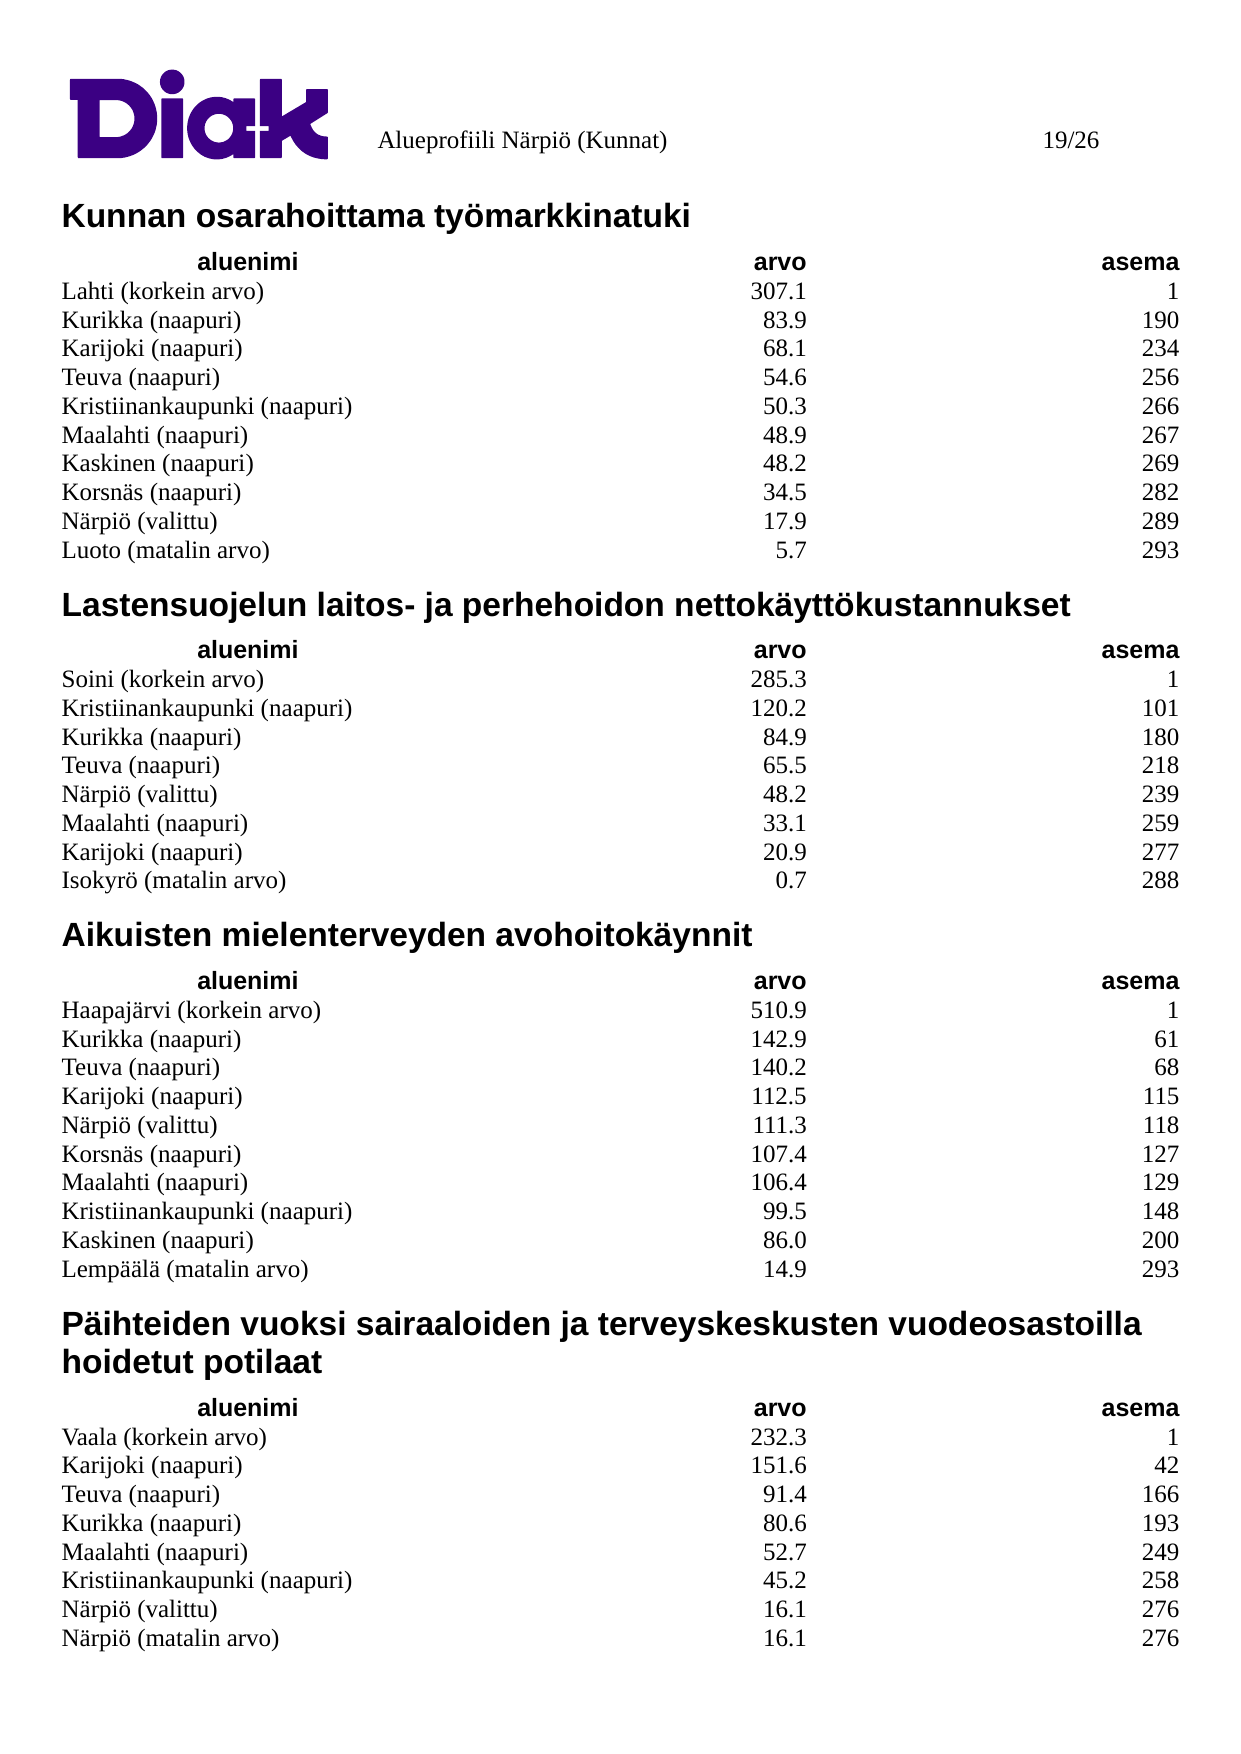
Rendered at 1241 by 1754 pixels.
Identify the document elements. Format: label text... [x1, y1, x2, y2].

table_cell Kurikka (naapuri) [61, 722, 434, 751]
table_cell Maalahti (naapuri) [61, 420, 434, 448]
table_cell 276 [806, 1623, 1179, 1652]
table_cell 54.6 [434, 362, 806, 391]
table_cell 269 [806, 449, 1179, 477]
table_cell Teuva (naapuri) [61, 1053, 434, 1081]
table_cell 83.9 [434, 305, 806, 333]
table_header aluenimi [61, 636, 434, 664]
table_header asema [806, 1393, 1179, 1422]
table_header asema [806, 636, 1179, 664]
table_cell 86.0 [434, 1225, 806, 1254]
table_cell Karijoki (naapuri) [61, 1451, 434, 1479]
table_cell Kristiinankaupunki (naapuri) [61, 1196, 434, 1225]
table_cell 288 [806, 866, 1179, 894]
table_cell 111.3 [434, 1110, 806, 1139]
table_cell 91.4 [434, 1479, 806, 1508]
table_cell 65.5 [434, 751, 806, 779]
table_cell 84.9 [434, 722, 806, 751]
table_cell 33.1 [434, 808, 806, 837]
table_cell 107.4 [434, 1139, 806, 1167]
table_cell 166 [806, 1479, 1179, 1508]
table_cell 14.9 [434, 1254, 806, 1282]
table_cell 129 [806, 1168, 1179, 1196]
table_cell Kristiinankaupunki (naapuri) [61, 391, 434, 420]
table_cell Teuva (naapuri) [61, 362, 434, 391]
table_cell 151.6 [434, 1451, 806, 1479]
table_cell 239 [806, 779, 1179, 808]
table_cell Karijoki (naapuri) [61, 837, 434, 866]
table_cell Teuva (naapuri) [61, 751, 434, 779]
table_cell 277 [806, 837, 1179, 866]
table_cell 115 [806, 1081, 1179, 1110]
table_cell 289 [806, 506, 1179, 535]
table_cell Kristiinankaupunki (naapuri) [61, 1566, 434, 1594]
table_cell 34.5 [434, 477, 806, 506]
table_cell Vaala (korkein arvo) [61, 1422, 434, 1451]
table_cell 285.3 [434, 664, 806, 693]
table_cell 16.1 [434, 1594, 806, 1623]
table_cell Kurikka (naapuri) [61, 305, 434, 333]
table_cell 17.9 [434, 506, 806, 535]
table_cell 120.2 [434, 693, 806, 722]
table_cell 42 [806, 1451, 1179, 1479]
table_cell 127 [806, 1139, 1179, 1167]
table_cell Lahti (korkein arvo) [61, 276, 434, 305]
table_cell Kaskinen (naapuri) [61, 1225, 434, 1254]
table_cell 68.1 [434, 334, 806, 362]
table_cell 234 [806, 334, 1179, 362]
subtitle Päihteiden vuoksi sairaaloiden ja terveyskeskusten vuodeosastoilla hoidetut potilaat [61, 1303, 1179, 1381]
table_header asema [806, 966, 1179, 995]
table_header aluenimi [61, 247, 434, 276]
table_cell 1 [806, 276, 1179, 305]
table_cell 140.2 [434, 1053, 806, 1081]
table_cell 99.5 [434, 1196, 806, 1225]
table_cell 232.3 [434, 1422, 806, 1451]
table_cell 142.9 [434, 1024, 806, 1052]
table_cell 106.4 [434, 1168, 806, 1196]
table_cell 180 [806, 722, 1179, 751]
table_cell Luoto (matalin arvo) [61, 535, 434, 563]
subtitle Aikuisten mielenterveyden avohoitokäynnit [61, 915, 1179, 954]
table_cell Karijoki (naapuri) [61, 1081, 434, 1110]
table_cell 218 [806, 751, 1179, 779]
table_cell Kristiinankaupunki (naapuri) [61, 693, 434, 722]
table_header arvo [434, 966, 806, 995]
table_cell Teuva (naapuri) [61, 1479, 434, 1508]
table_cell 148 [806, 1196, 1179, 1225]
table_cell 510.9 [434, 995, 806, 1024]
table_cell 307.1 [434, 276, 806, 305]
table_cell Kaskinen (naapuri) [61, 449, 434, 477]
table_cell Soini (korkein arvo) [61, 664, 434, 693]
table_cell Haapajärvi (korkein arvo) [61, 995, 434, 1024]
table_cell Korsnäs (naapuri) [61, 477, 434, 506]
table_cell Maalahti (naapuri) [61, 1168, 434, 1196]
table_cell 112.5 [434, 1081, 806, 1110]
table_header arvo [434, 247, 806, 276]
table_cell 48.2 [434, 779, 806, 808]
table_cell Närpiö (valittu) [61, 506, 434, 535]
table_cell 0.7 [434, 866, 806, 894]
table_cell 61 [806, 1024, 1179, 1052]
subtitle Lastensuojelun laitos- ja perhehoidon nettokäyttökustannukset [61, 584, 1179, 623]
table_cell 80.6 [434, 1508, 806, 1537]
table_header aluenimi [61, 966, 434, 995]
table_cell 256 [806, 362, 1179, 391]
table_cell 193 [806, 1508, 1179, 1537]
table_cell 101 [806, 693, 1179, 722]
table_cell 267 [806, 420, 1179, 448]
table_cell 50.3 [434, 391, 806, 420]
table_cell 5.7 [434, 535, 806, 563]
table_cell Maalahti (naapuri) [61, 1537, 434, 1566]
table_cell Isokyrö (matalin arvo) [61, 866, 434, 894]
table_cell 1 [806, 995, 1179, 1024]
table_cell 16.1 [434, 1623, 806, 1652]
table_cell Närpiö (valittu) [61, 779, 434, 808]
table_cell Närpiö (valittu) [61, 1110, 434, 1139]
table_header arvo [434, 1393, 806, 1422]
table_cell 48.2 [434, 449, 806, 477]
subtitle Kunnan osarahoittama työmarkkinatuki [61, 196, 1179, 235]
table_cell Närpiö (valittu) [61, 1594, 434, 1623]
table_cell Korsnäs (naapuri) [61, 1139, 434, 1167]
table_cell Närpiö (matalin arvo) [61, 1623, 434, 1652]
table_cell 266 [806, 391, 1179, 420]
table_cell Lempäälä (matalin arvo) [61, 1254, 434, 1282]
table_cell 293 [806, 1254, 1179, 1282]
table_cell 52.7 [434, 1537, 806, 1566]
table_cell 48.9 [434, 420, 806, 448]
table_cell Kurikka (naapuri) [61, 1024, 434, 1052]
table_cell 20.9 [434, 837, 806, 866]
table_cell 118 [806, 1110, 1179, 1139]
table_cell 282 [806, 477, 1179, 506]
table_cell 45.2 [434, 1566, 806, 1594]
table_cell Maalahti (naapuri) [61, 808, 434, 837]
table_cell 276 [806, 1594, 1179, 1623]
table_cell 293 [806, 535, 1179, 563]
table_header asema [806, 247, 1179, 276]
table_cell 68 [806, 1053, 1179, 1081]
table_cell 259 [806, 808, 1179, 837]
table_cell Karijoki (naapuri) [61, 334, 434, 362]
table_cell 200 [806, 1225, 1179, 1254]
table_header aluenimi [61, 1393, 434, 1422]
table_cell 1 [806, 664, 1179, 693]
table_header arvo [434, 636, 806, 664]
table_cell 249 [806, 1537, 1179, 1566]
table_cell Kurikka (naapuri) [61, 1508, 434, 1537]
table_cell 190 [806, 305, 1179, 333]
table_cell 1 [806, 1422, 1179, 1451]
table_cell 258 [806, 1566, 1179, 1594]
